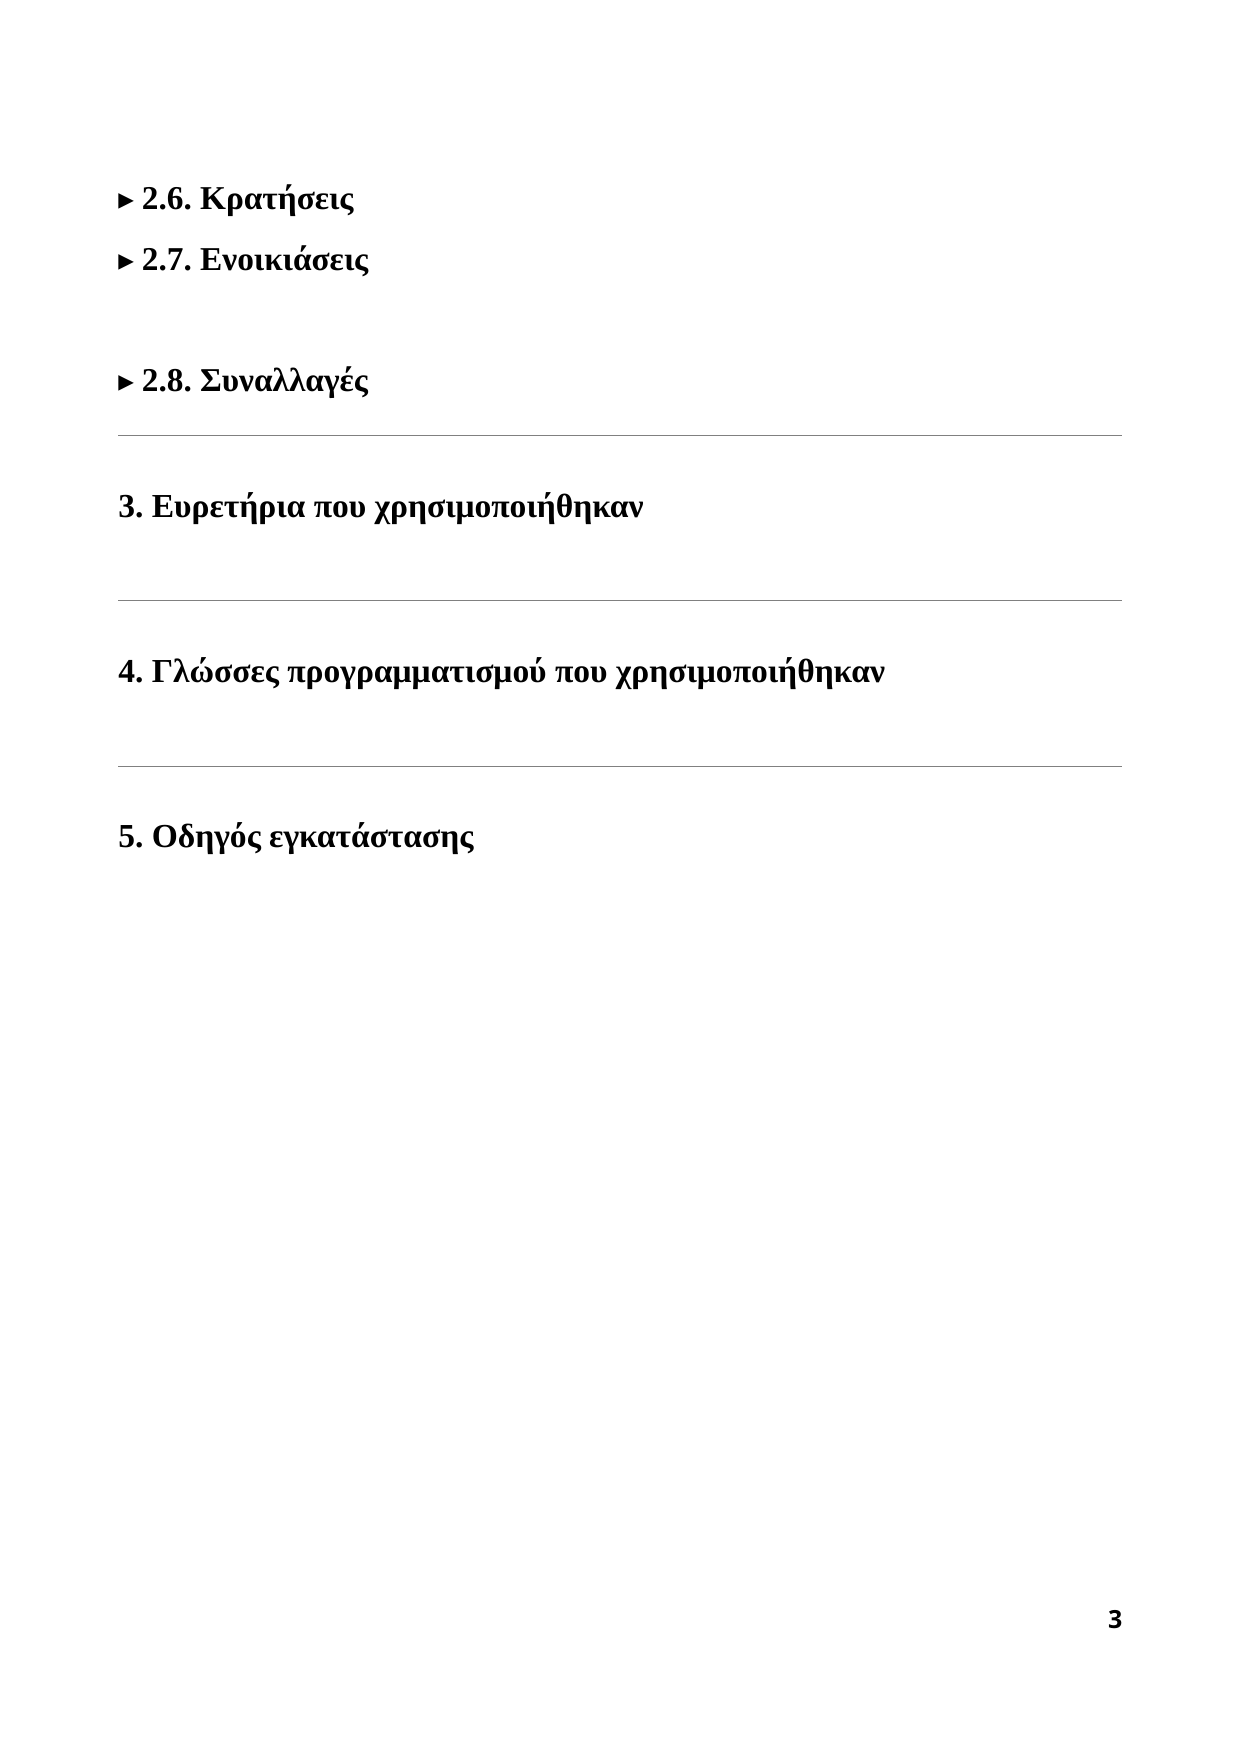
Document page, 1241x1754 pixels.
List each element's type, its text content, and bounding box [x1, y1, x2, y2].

text ▸ 2.7. Ενοικιάσεις [118, 239, 1122, 277]
text ▸ 2.6. Κρατήσεις [118, 179, 1122, 217]
subtitle 5. Οδηγός εγκατάστασης [118, 816, 1122, 855]
text ▸ 2.8. Συναλλαγές [118, 360, 1122, 398]
subtitle 4. Γλώσσες προγραμματισμού που χρησιμοποιήθηκαν [118, 651, 1122, 689]
subtitle 3. Ευρετήρια που χρησιμοποιήθηκαν [118, 486, 1122, 524]
